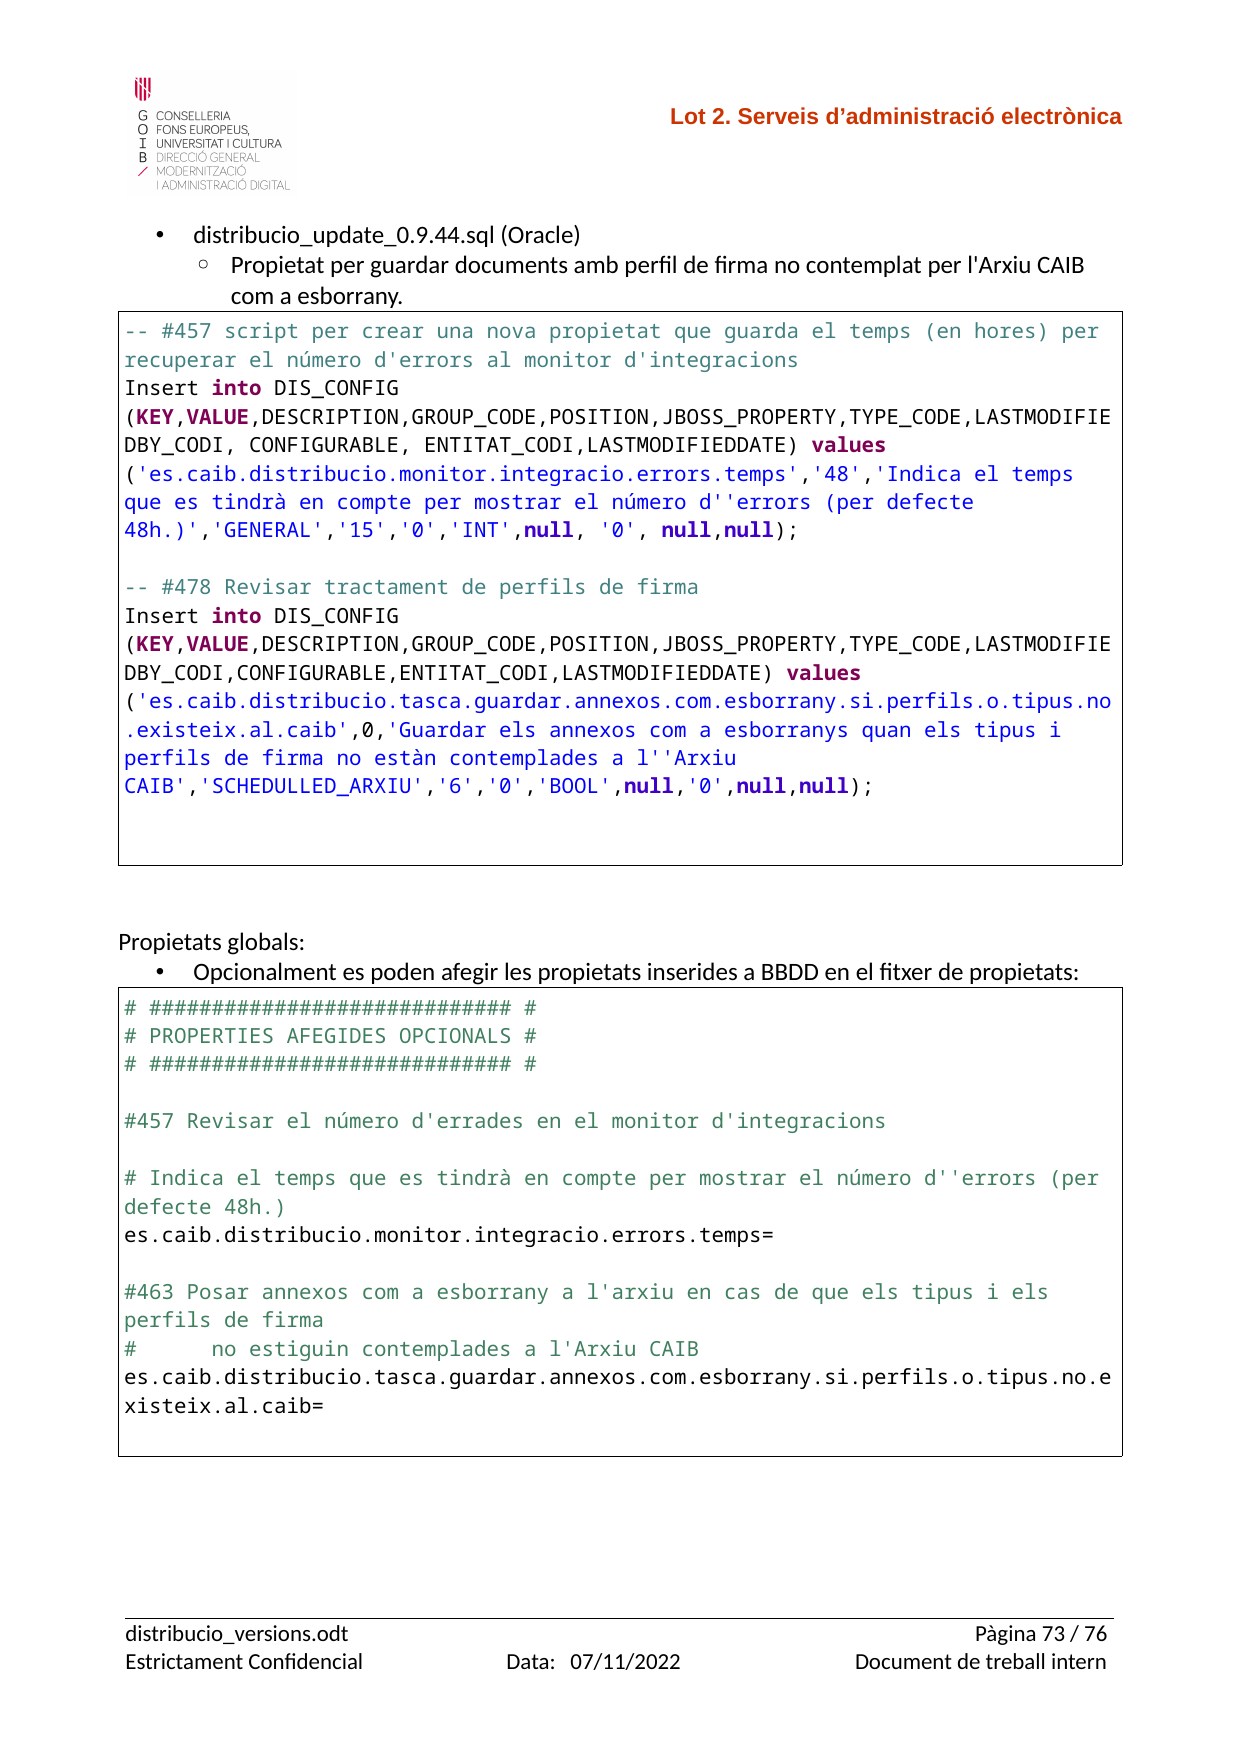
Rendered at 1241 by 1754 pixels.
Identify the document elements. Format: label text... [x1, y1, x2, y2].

list Propietat per guardar documents amb perfil de firma no contemplat per l'Arxiu CAIB com a esborrany. [193, 250, 1122, 311]
list Opcionalment es poden afegir les propietats inserides a BBDD en el fitxer de propietats: [156, 956, 1122, 987]
list distribucio_update_0.9.44.sql (Oracle) [156, 219, 1122, 250]
table_header # ############################# # # PROPERTIES AFEGIDES OPCIONALS # # ############################# # #457 Revisar el número d'errades en el monitor d'integracions # Indica el temps que es tindrà en compte per mostrar el número d''errors (per defecte 48h.) es.caib.distribucio.monitor.integracio.errors.temps= #463 Posar annexos com a esborrany a l'arxiu en cas de que els tipus i els perfils de firma # no estiguin contemplades a l'Arxiu CAIB es.caib.distribucio.tasca.guardar.annexos.com.esborrany.si.perfils.o.tipus.no.existeix.al.caib= [119, 988, 1122, 1456]
picture [126, 70, 299, 197]
text Propietats globals: [118, 926, 1122, 956]
table_header -- #457 script per crear una nova propietat que guarda el temps (en hores) per recuperar el número d'errors al monitor d'integracions Insert into DIS_CONFIG (KEY,VALUE,DESCRIPTION,GROUP_CODE,POSITION,JBOSS_PROPERTY,TYPE_CODE,LASTMODIFIEDBY_CODI, CONFIGURABLE, ENTITAT_CODI,LASTMODIFIEDDATE) values ('es.caib.distribucio.monitor.integracio.errors.temps','48','Indica el temps que es tindrà en compte per mostrar el número d''errors (per defecte 48h.)','GENERAL','15','0','INT',null, '0', null,null); -- #478 Revisar tractament de perfils de firma Insert into DIS_CONFIG (KEY,VALUE,DESCRIPTION,GROUP_CODE,POSITION,JBOSS_PROPERTY,TYPE_CODE,LASTMODIFIEDBY_CODI,CONFIGURABLE,ENTITAT_CODI,LASTMODIFIEDDATE) values ('es.caib.distribucio.tasca.guardar.annexos.com.esborrany.si.perfils.o.tipus.no.existeix.al.caib',0,'Guardar els annexos com a esborranys quan els tipus i perfils de firma no estàn contemplades a l''Arxiu CAIB','SCHEDULLED_ARXIU','6','0','BOOL',null,'0',null,null); [119, 312, 1122, 865]
